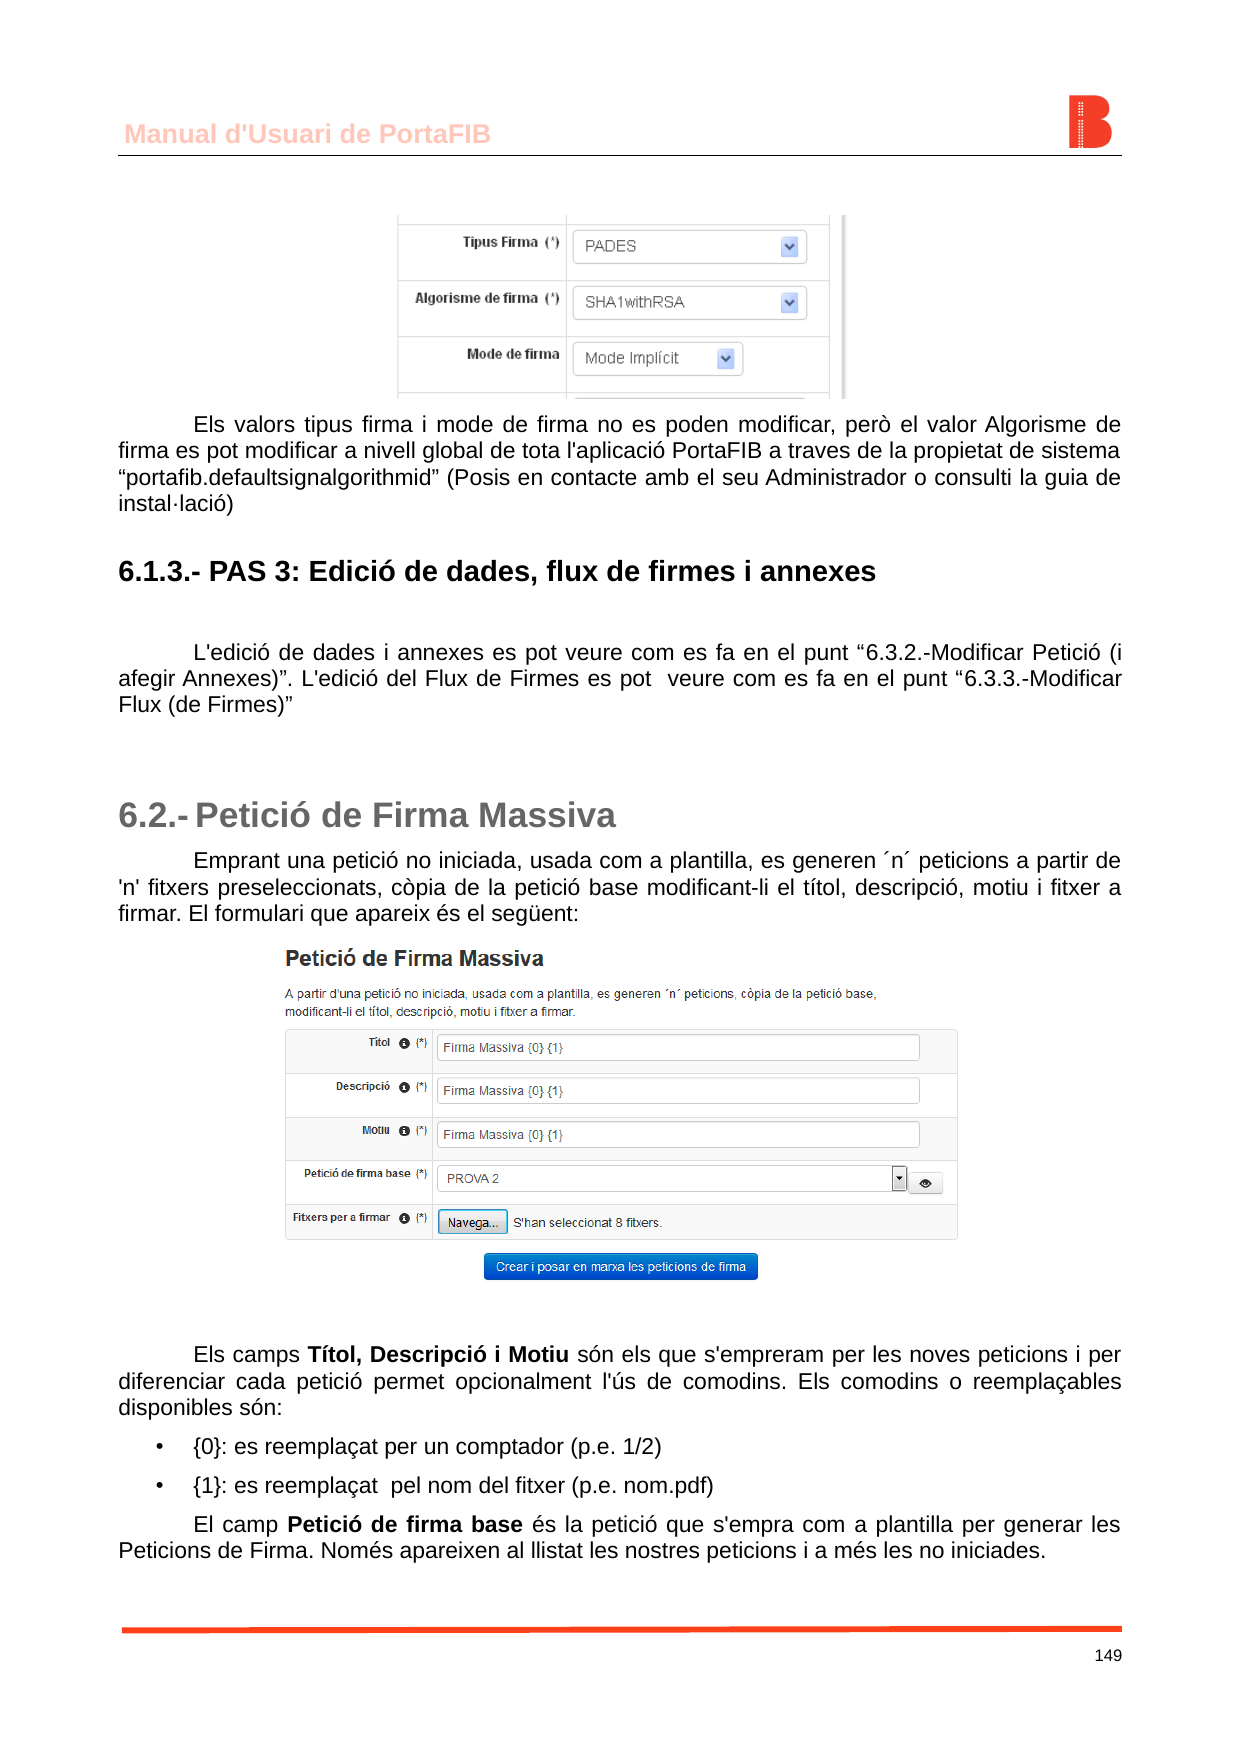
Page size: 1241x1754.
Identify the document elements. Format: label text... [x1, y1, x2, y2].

subtitle PAS 3: Edició de dades, flux de firmes i annexes [118, 554, 1122, 587]
text El camp Petició de firma base és la petició que s'empra com a plantilla per generar les Peticions de Firma. Només apareixen al llistat les nostres peticions i a més les no iniciades. [118, 1511, 1122, 1563]
text Els valors tipus firma i mode de firma no es poden modificar, però el valor Algorisme de firma es pot modificar a nivell global de tota l'aplicació PortaFIB a traves de la propietat de sistema “portafib.defaultsignalgorithmid” (Posis en contacte amb el seu Administrador o consulti la guia de instal·lació) [118, 411, 1122, 516]
subtitle Petició de Firma Massiva [118, 794, 1122, 835]
picture [275, 938, 965, 1291]
picture [1063, 94, 1117, 150]
text Els camps Títol, Descripció i Motiu són els que s'empreram per les noves peticions i per diferenciar cada petició permet opcionalment l'ús de comodins. Els comodins o reemplaçables disponibles són: [118, 1341, 1122, 1421]
list {0}: es reemplaçat per un comptador (p.e. 1/2) [156, 1433, 1122, 1459]
text L'edició de dades i annexes es pot veure com es fa en el punt “6.3.2Modificar Petició (i afegir Annexes)”. L'edició del Flux de Firmes es pot veure com es fa en el punt “6.3.3Modificar Flux (de Firmes)” [118, 639, 1122, 718]
text Emprant una petició no iniciada, usada com a plantilla, es generen ´n´ peticions a partir de 'n' fitxers preseleccionats, còpia de la petició base modificant-li el títol, descripció, motiu i fitxer a firmar. El formulari que apareix és el següent: [118, 847, 1122, 926]
picture [387, 215, 854, 399]
list {1}: es reemplaçat pel nom del fitxer (p.e. nom.pdf) [156, 1472, 1122, 1498]
